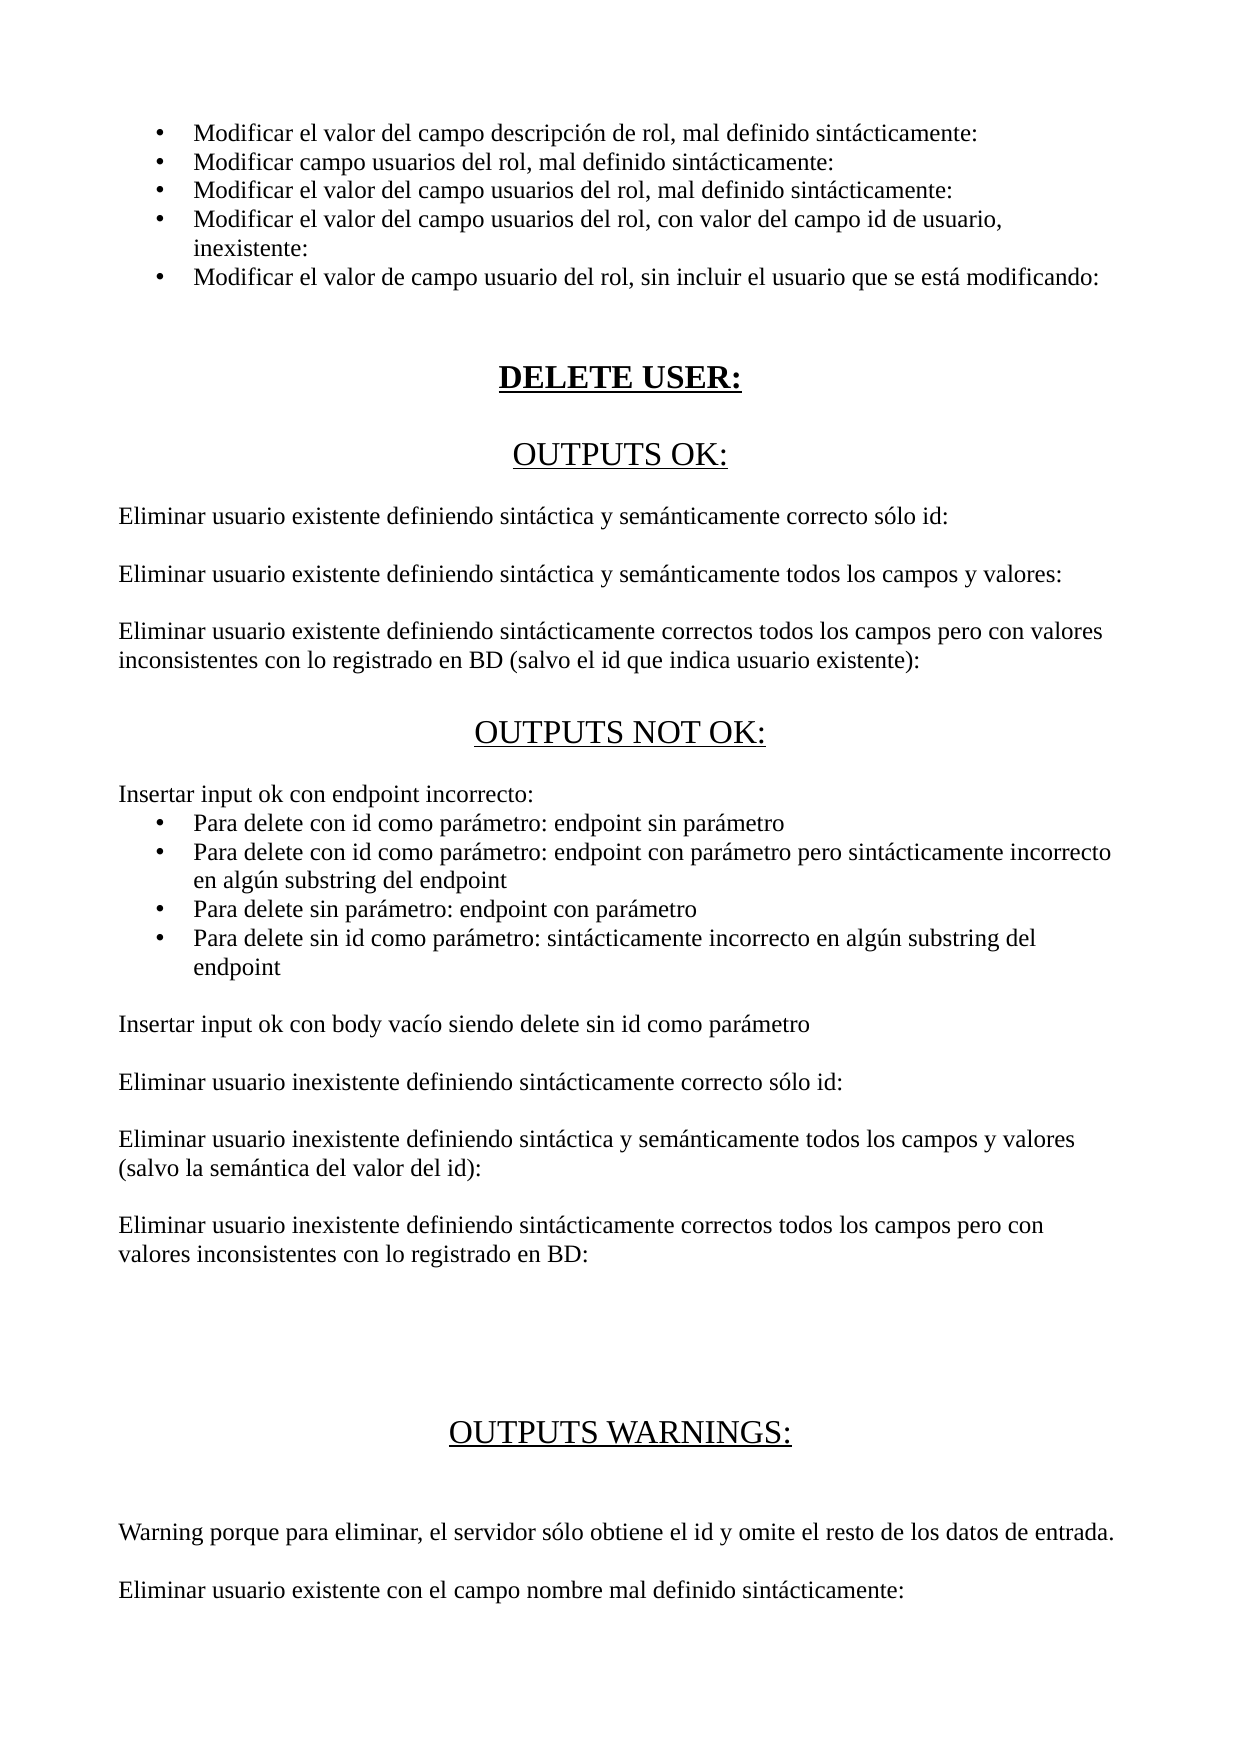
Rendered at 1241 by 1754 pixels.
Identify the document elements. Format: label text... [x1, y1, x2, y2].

list Modificar el valor de campo usuario del rol, sin incluir el usuario que se está modificando: [156, 262, 1122, 291]
list Para delete con id como parámetro: endpoint sin parámetro [156, 808, 1122, 837]
list Modificar el valor del campo descripción de rol, mal definido sintácticamente: [156, 118, 1122, 147]
list Para delete con id como parámetro: endpoint con parámetro pero sintácticamente incorrecto en algún substring del endpoint [156, 837, 1122, 894]
text Insertar input ok con body vacío siendo delete sin id como parámetro [118, 1009, 1122, 1038]
list Modificar campo usuarios del rol, mal definido sintácticamente: [156, 147, 1122, 176]
text OUTPUTS OK: [118, 434, 1122, 473]
text Eliminar usuario inexistente definiendo sintácticamente correcto sólo id: [118, 1067, 1122, 1096]
list Para delete sin parámetro: endpoint con parámetro [156, 894, 1122, 923]
text OUTPUTS WARNINGS: [118, 1412, 1122, 1450]
text Eliminar usuario inexistente definiendo sintácticamente correctos todos los campos pero con valores inconsistentes con lo registrado en BD: [118, 1211, 1122, 1268]
text DELETE USER: [118, 358, 1122, 396]
text Insertar input ok con endpoint incorrecto: [118, 779, 1122, 808]
list Modificar el valor del campo usuarios del rol, mal definido sintácticamente: [156, 176, 1122, 204]
text Eliminar usuario existente definiendo sintáctica y semánticamente todos los campos y valores: [118, 559, 1122, 588]
text Eliminar usuario existente con el campo nombre mal definido sintácticamente: [118, 1575, 1122, 1603]
list Modificar el valor del campo usuarios del rol, con valor del campo id de usuario, inexistente: [156, 204, 1122, 262]
text Eliminar usuario existente definiendo sintáctica y semánticamente correcto sólo id: [118, 501, 1122, 530]
text Eliminar usuario existente definiendo sintácticamente correctos todos los campos pero con valores inconsistentes con lo registrado en BD (salvo el id que indica usuario existente): [118, 616, 1122, 674]
list Para delete sin id como parámetro: sintácticamente incorrecto en algún substring del endpoint [156, 923, 1122, 981]
text Warning porque para eliminar, el servidor sólo obtiene el id y omite el resto de los datos de entrada. [118, 1517, 1122, 1546]
text OUTPUTS NOT OK: [118, 712, 1122, 751]
text Eliminar usuario inexistente definiendo sintáctica y semánticamente todos los campos y valores (salvo la semántica del valor del id): [118, 1124, 1122, 1182]
